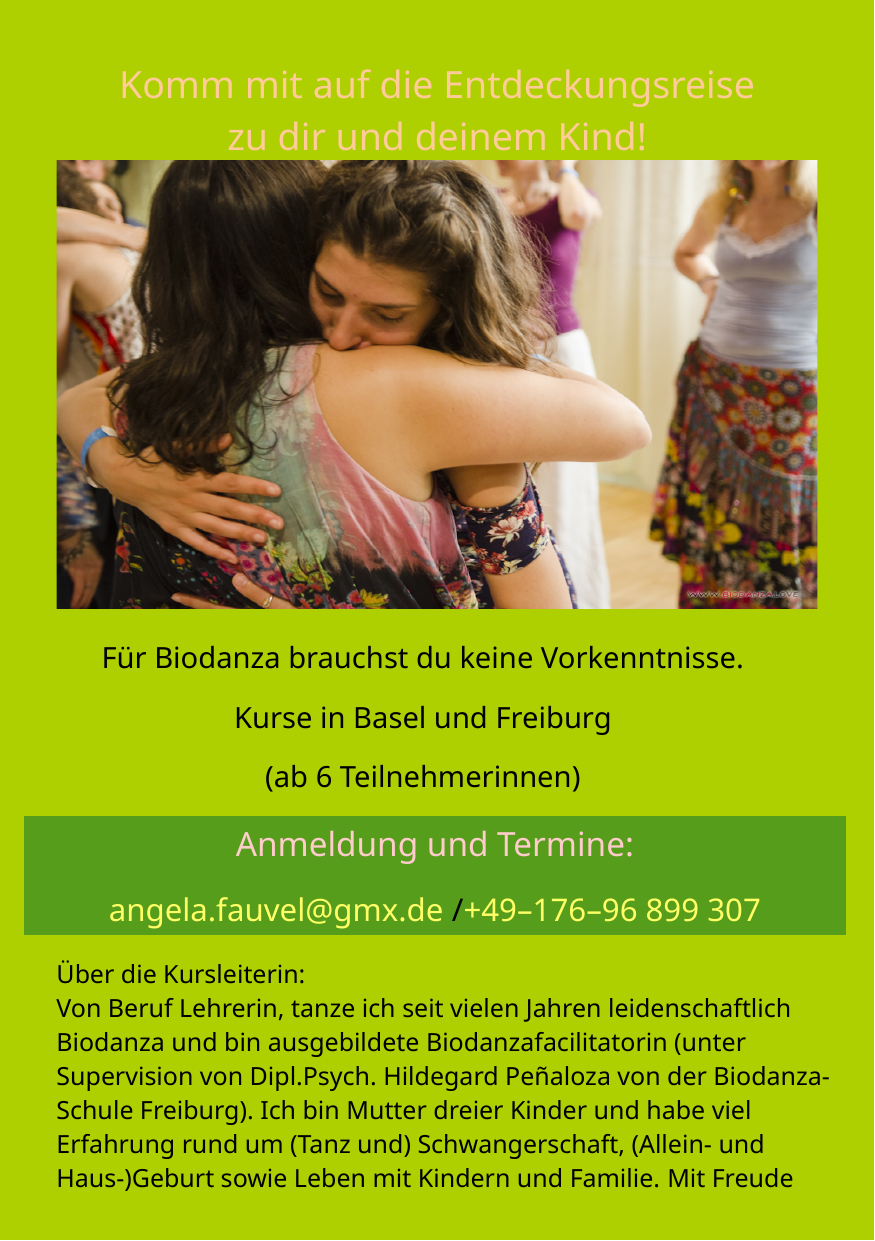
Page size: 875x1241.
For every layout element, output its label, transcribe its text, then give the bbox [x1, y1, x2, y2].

text Von Beruf Lehrerin, tanze ich seit vielen Jahren leidenschaftlich Biodanza und bin ausgebildete Biodanzafacilitatorin (unter Supervision von Dipl.Psych. Hildegard Peñaloza von der Biodanza-Schule Freiburg). Ich bin Mutter dreier Kinder und habe viel Erfahrung rund um (Tanz und) Schwangerschaft, (Allein- und Haus-)Geburt sowie Leben mit Kindern und Familie. Mit Freude [56, 991, 837, 1195]
text Für Biodanza brauchst du keine Vorkenntnisse. Kurse in Basel und Freiburg (ab 6 Teilnehmerinnen) [0, 637, 846, 796]
text Anmeldung und Termine: angela.fauvel@gmx.de /+49–176–96 899 307 [24, 818, 846, 933]
text Über die Kursleiterin: [56, 957, 837, 991]
text Komm mit auf die Entdeckungsreise zu dir und deinem Kind! [0, 59, 874, 161]
picture [56, 160, 818, 609]
